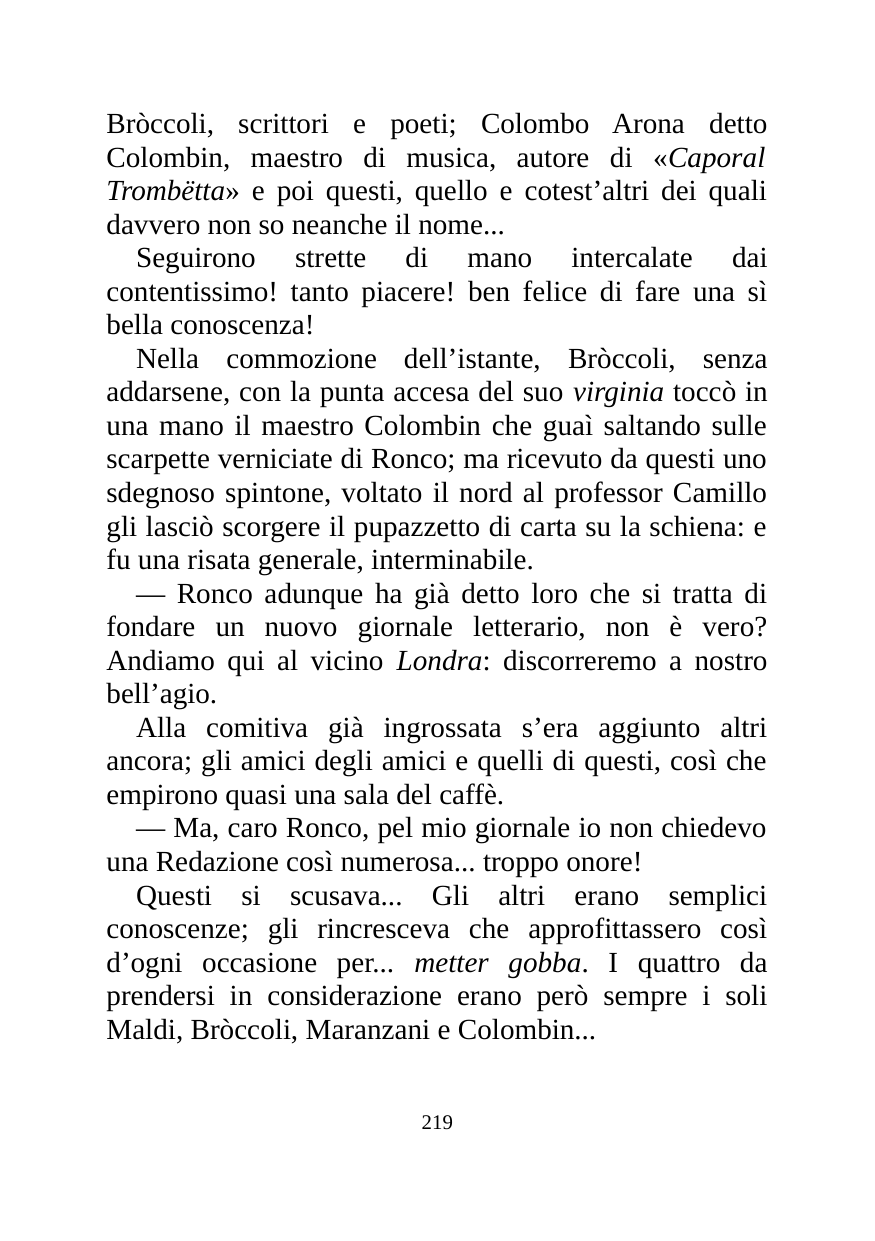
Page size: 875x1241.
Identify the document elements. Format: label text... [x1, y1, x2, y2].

text Seguirono strette di mano intercalate dai contentissimo! tanto piacere! ben felice di fare una sì bella conoscenza! [106, 240, 768, 341]
text Alla comitiva già ingrossata s’era aggiunto altri ancora; gli amici degli amici e quelli di questi, così che empirono quasi una sala del caffè. [106, 710, 768, 811]
text — Ma, caro Ronco, pel mio giornale io non chiedevo una Redazione così numerosa... troppo onore! [106, 811, 768, 878]
text Nella commozione dell’istante, Bròccoli, senza addarsene, con la punta accesa del suo virginia toccò in una mano il maestro Colombin che guaì saltando sulle scarpette verniciate di Ronco; ma ricevuto da questi uno sdegnoso spintone, voltato il nord al professor Camillo gli lasciò scorgere il pupazzetto di carta su la schiena: e fu una risata generale, interminabile. [106, 341, 768, 576]
text Questi si scusava... Gli altri erano semplici conoscenze; gli rincresceva che approfittassero così d’ogni occasione per... metter gobba. I quattro da prendersi in considerazione erano però sempre i soli Maldi, Bròccoli, Maranzani e Colombin... [106, 878, 768, 1045]
text Bròccoli, scrittori e poeti; Colombo Arona detto Colombin, maestro di musica, autore di «Caporal Trombëtta» e poi questi, quello e cotest’altri dei quali davvero non so neanche il nome... [106, 106, 768, 240]
text — Ronco adunque ha già detto loro che si tratta di fondare un nuovo giornale letterario, non è vero? Andiamo qui al vicino Londra: discorreremo a nostro bell’agio. [106, 576, 768, 710]
